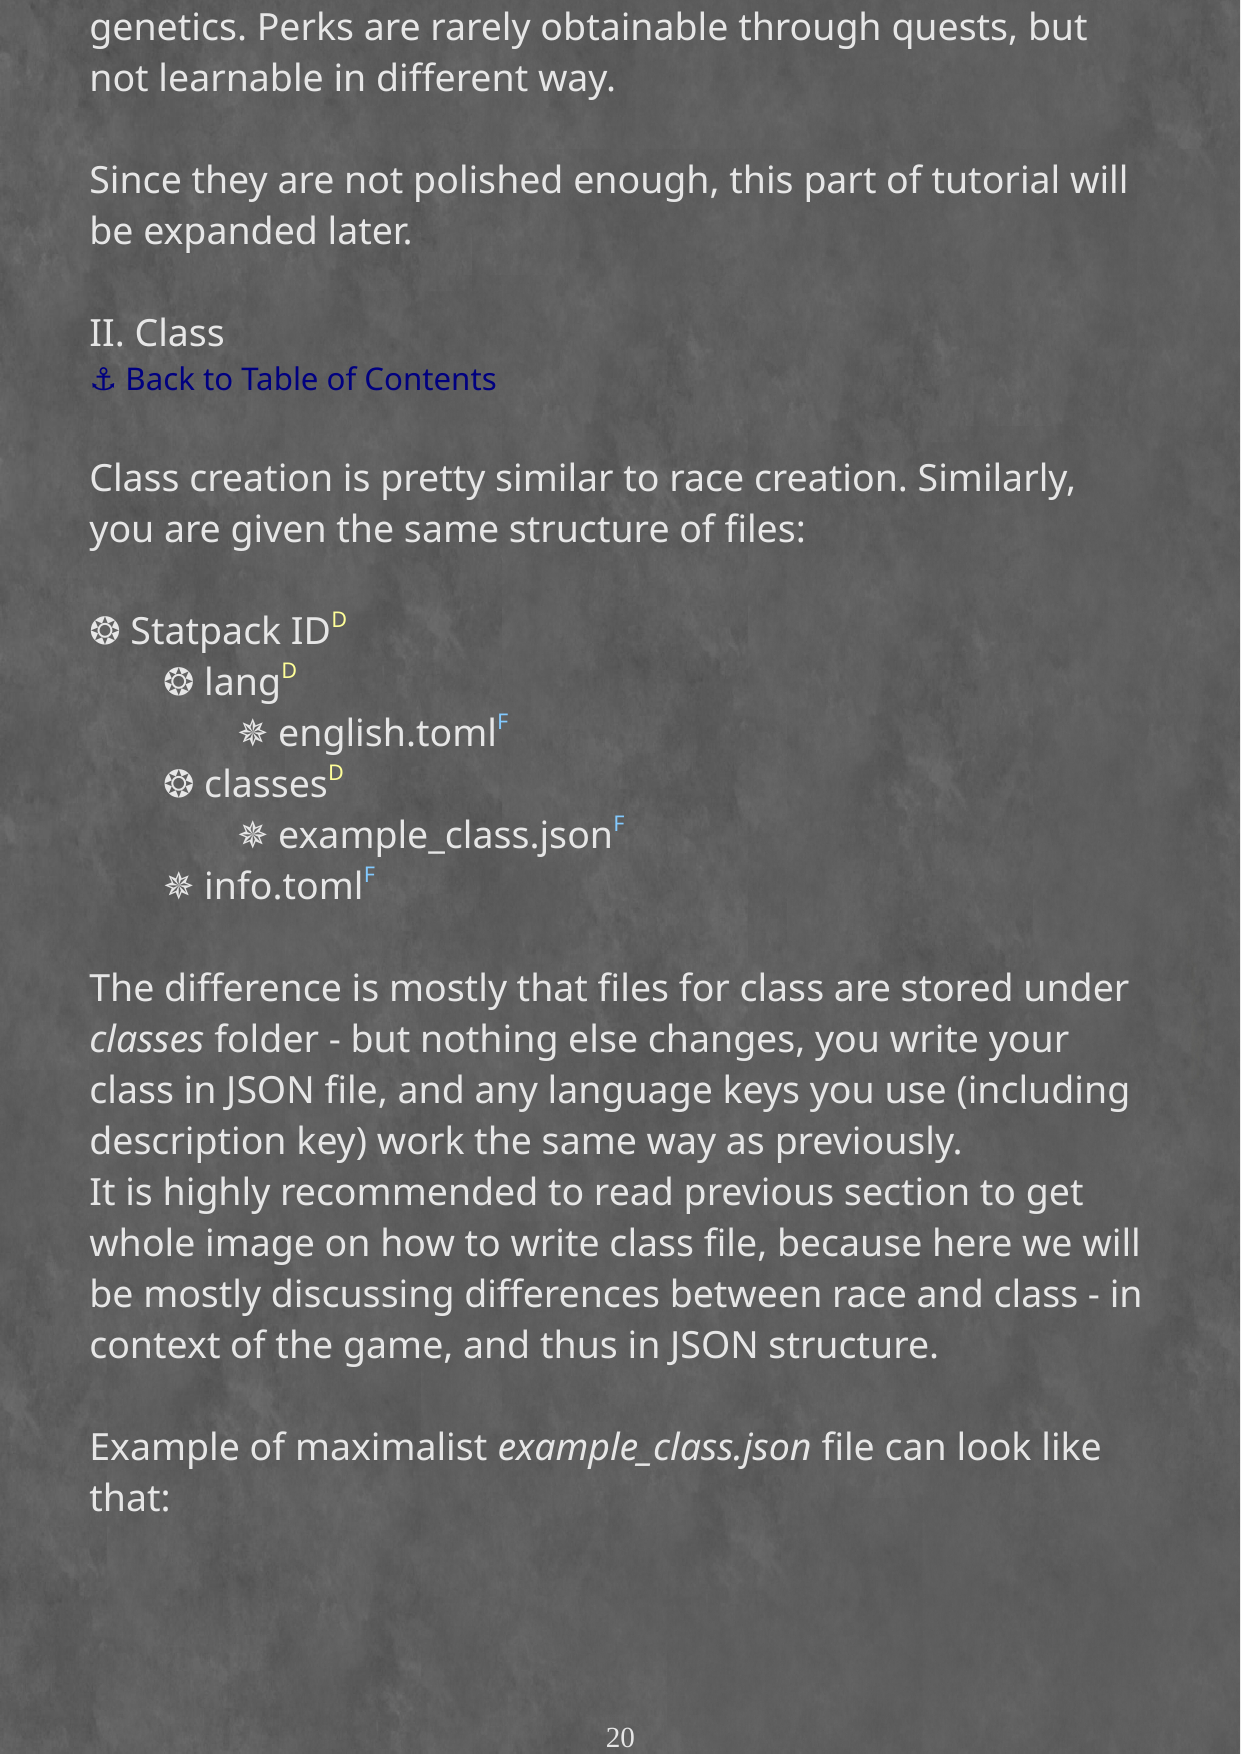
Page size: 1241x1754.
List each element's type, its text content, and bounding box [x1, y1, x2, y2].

text ❂ Statpack IDD [89, 604, 1151, 655]
picture [0, 0, 1241, 1754]
text ✵ example_class.jsonF [89, 808, 1151, 859]
text ❂ classesD [89, 757, 1151, 808]
text Class creation is pretty similar to race creation. Similarly, you are given the same structure of files: [89, 451, 1151, 553]
text ✵ english.tomlF [89, 706, 1151, 757]
text ✵ info.tomlF [89, 859, 1151, 910]
text ⚓ Back to Table of Contents [89, 357, 1151, 400]
text Example of maximalist example_class.json file can look like that: [89, 1421, 1151, 1523]
text ❂ langD [89, 655, 1151, 706]
text II. Class [89, 306, 1151, 357]
text genetics. Perks are rarely obtainable through quests, but not learnable in different way. [89, 0, 1151, 102]
text Since they are not polished enough, this part of tutorial will be expanded later. [89, 153, 1151, 255]
text It is highly recommended to read previous section to get whole image on how to write class file, because here we will be mostly discussing differences between race and class - in context of the game, and thus in JSON structure. [89, 1166, 1151, 1370]
text The difference is mostly that files for class are stored under classes folder - but nothing else changes, you write your class in JSON file, and any language keys you use (including description key) work the same way as previously. [89, 961, 1151, 1166]
